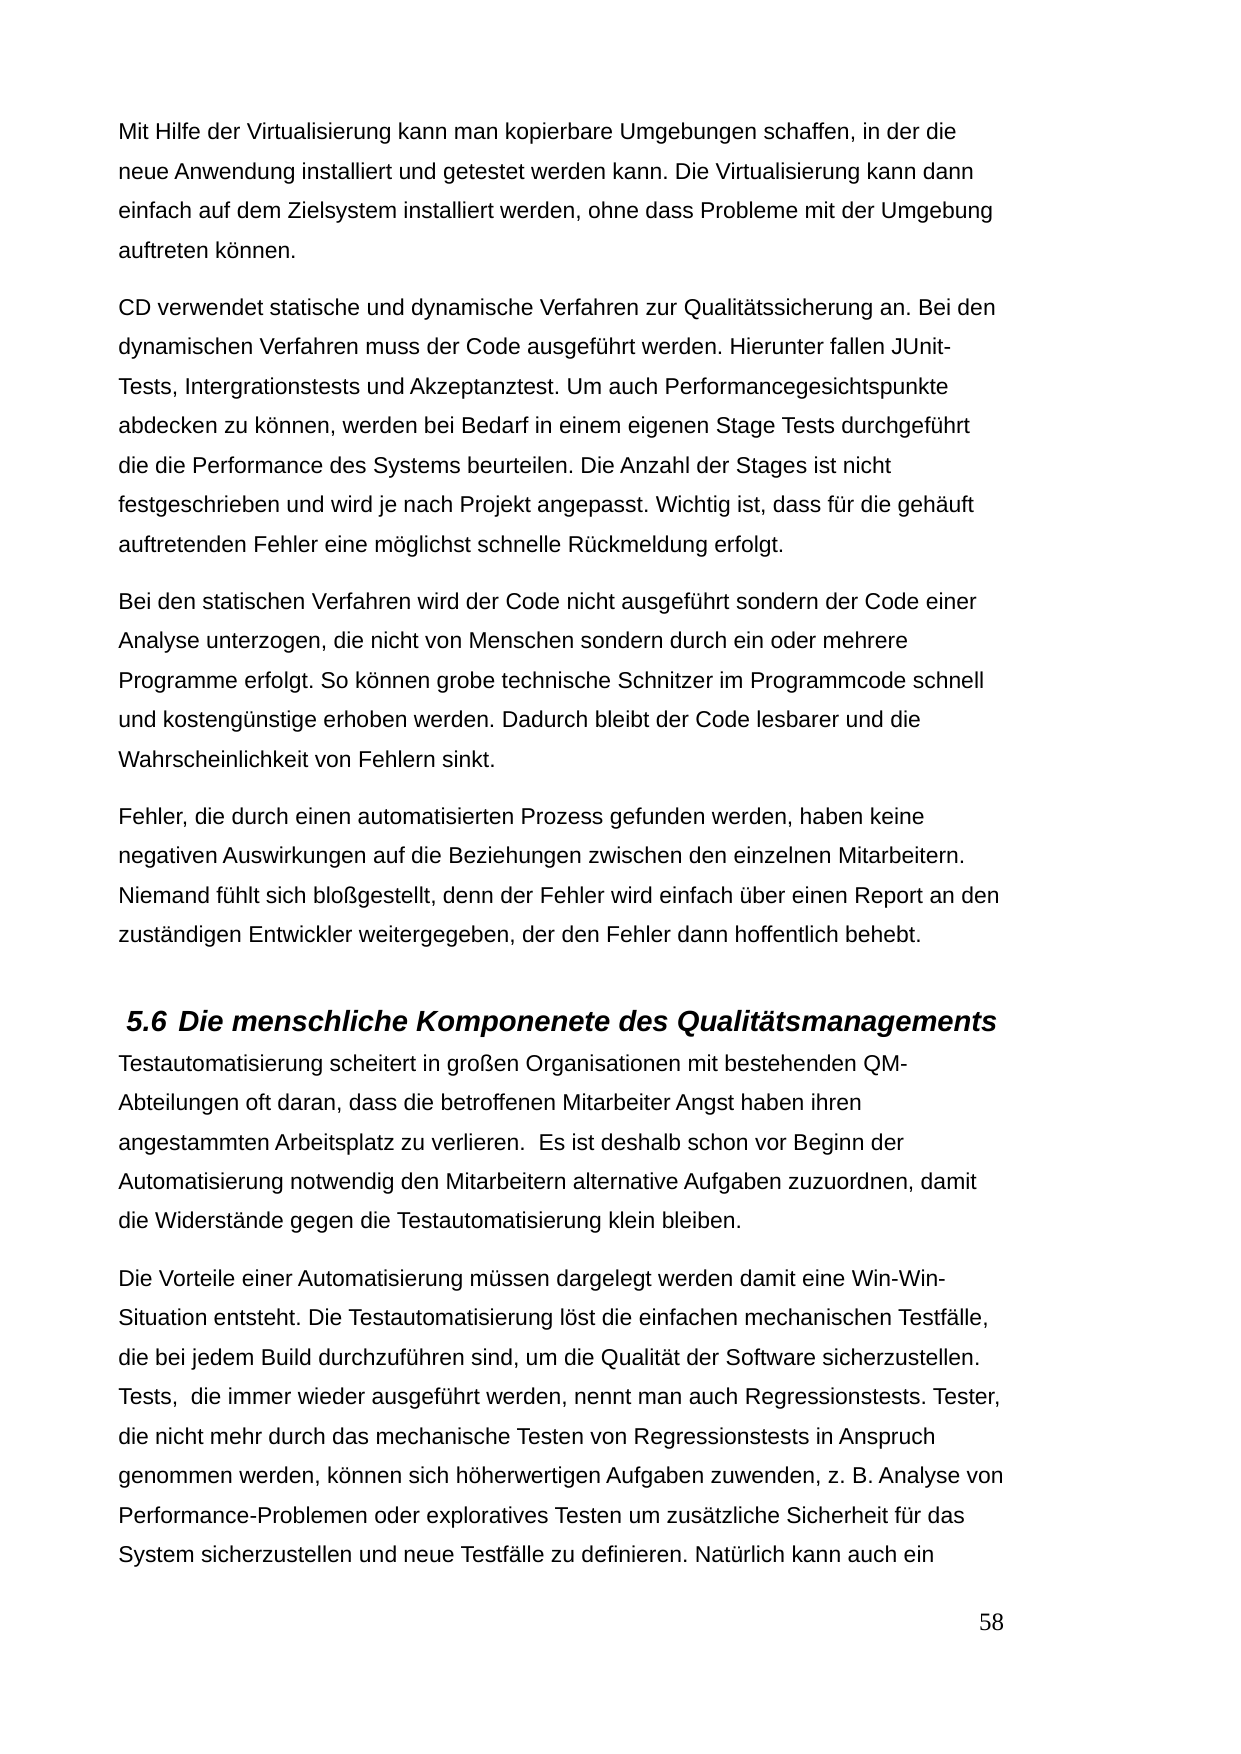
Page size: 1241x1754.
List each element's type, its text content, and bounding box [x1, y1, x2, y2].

text Testautomatisierung scheitert in großen Organisationen mit bestehenden QM-Abteilungen oft daran, dass die betroffenen Mitarbeiter Angst haben ihren angestammten Arbeitsplatz zu verlieren. Es ist deshalb schon vor Beginn der Automatisierung notwendig den Mitarbeitern alternative Aufgaben zuzuordnen, damit die Widerstände gegen die Testautomatisierung klein bleiben. [118, 1049, 1004, 1234]
text Die Vorteile einer Automatisierung müssen dargelegt werden damit eine Win-Win-Situation entsteht. Die Testautomatisierung löst die einfachen mechanischen Testfälle, die bei jedem Build durchzuführen sind, um die Qualität der Software sicherzustellen. Tests, die immer wieder ausgeführt werden, nennt man auch Regressionstests. Tester, die nicht mehr durch das mechanische Testen von Regressionstests in Anspruch genommen werden, können sich höherwertigen Aufgaben zuwenden, z. B. Analyse von Performance-Problemen oder exploratives Testen um zusätzliche Sicherheit für das System sicherzustellen und neue Testfälle zu definieren. Natürlich kann auch ein [118, 1265, 1004, 1567]
text Fehler, die durch einen automatisierten Prozess gefunden werden, haben keine negativen Auswirkungen auf die Beziehungen zwischen den einzelnen Mitarbeitern. Niemand fühlt sich bloßgestellt, denn der Fehler wird einfach über einen Report an den zuständigen Entwickler weitergegeben, der den Fehler dann hoffentlich behebt. [118, 803, 1004, 948]
text Bei den statischen Verfahren wird der Code nicht ausgeführt sondern der Code einer Analyse unterzogen, die nicht von Menschen sondern durch ein oder mehrere Programme erfolgt. So können grobe technische Schnitzer im Programmcode schnell und kostengünstige erhoben werden. Dadurch bleibt der Code lesbarer und die Wahrscheinlichkeit von Fehlern sinkt. [118, 588, 1004, 772]
subtitle Die menschliche Komponenete des Qualitätsmanagements [118, 1003, 1004, 1037]
text CD verwendet statische und dynamische Verfahren zur Qualitätssicherung an. Bei den dynamischen Verfahren muss der Code ausgeführt werden. Hierunter fallen JUnit-Tests, Intergrationstests und Akzeptanztest. Um auch Performancegesichtspunkte abdecken zu können, werden bei Bedarf in einem eigenen Stage Tests durchgeführt die die Performance des Systems beurteilen. Die Anzahl der Stages ist nicht festgeschrieben und wird je nach Projekt angepasst. Wichtig ist, dass für die gehäuft auftretenden Fehler eine möglichst schnelle Rückmeldung erfolgt. [118, 294, 1004, 557]
text Mit Hilfe der Virtualisierung kann man kopierbare Umgebungen schaffen, in der die neue Anwendung installiert und getestet werden kann. Die Virtualisierung kann dann einfach auf dem Zielsystem installiert werden, ohne dass Probleme mit der Umgebung auftreten können. [118, 118, 1004, 263]
